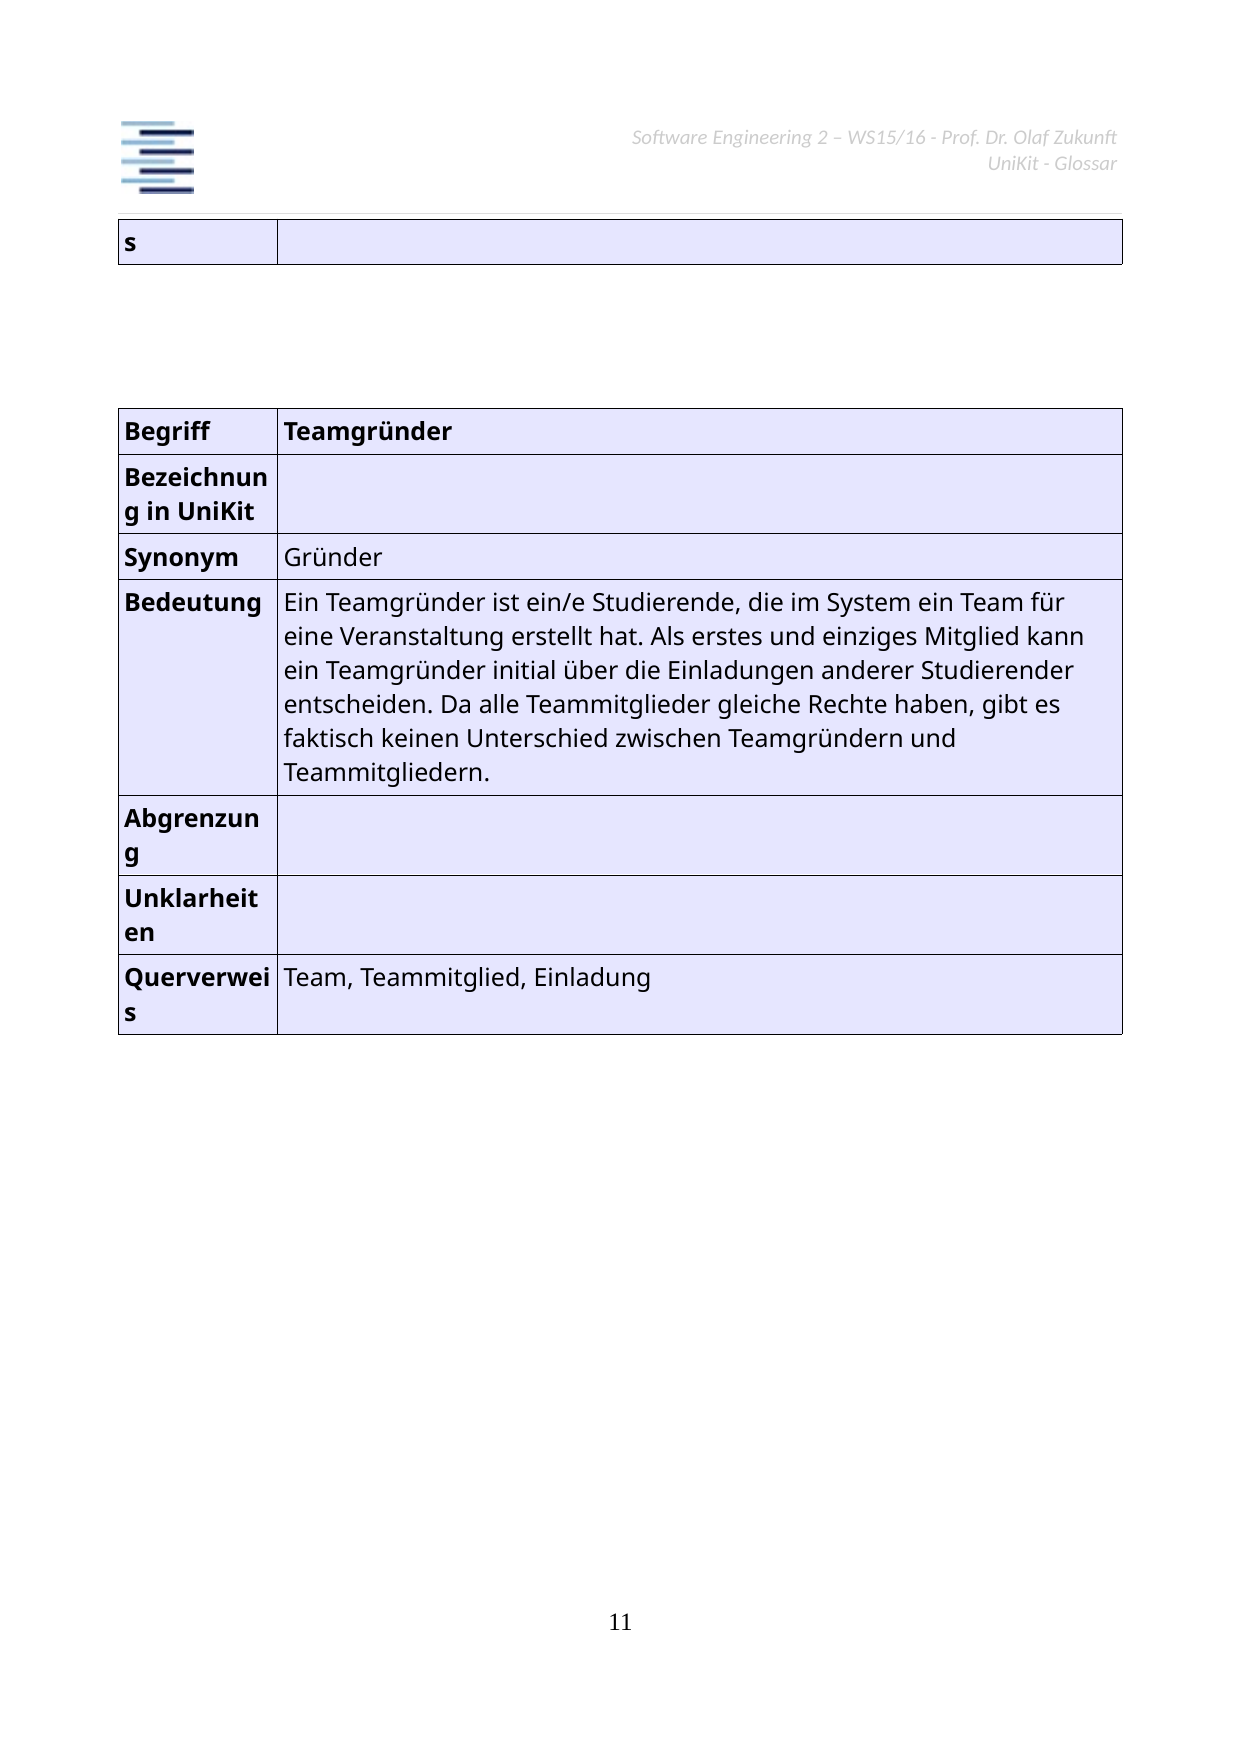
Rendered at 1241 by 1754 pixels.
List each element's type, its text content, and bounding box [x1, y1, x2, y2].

table_cell Gründer [278, 534, 1122, 579]
table_cell [278, 220, 1122, 264]
table_cell Abgrenzung [119, 796, 277, 874]
table_header Begriff [119, 409, 277, 454]
table_header Teamgründer [278, 409, 1122, 454]
table_cell Ein Teamgründer ist ein/e Studierende, die im System ein Team für eine Veranstaltung erstellt hat. Als erstes und einziges Mitglied kann ein Teamgründer initial über die Einladungen anderer Studierender entscheiden. Da alle Teammitglieder gleiche Rechte haben, gibt es faktisch keinen Unterschied zwischen Teamgründern und Teammitgliedern. [278, 580, 1122, 795]
table_cell [278, 876, 1122, 954]
table_cell Synonym [119, 534, 277, 579]
table_cell Querverweis [119, 955, 277, 1034]
table_cell Bezeichnung in UniKit [119, 455, 277, 533]
table_cell Bedeutung [119, 580, 277, 795]
table_cell Team, Teammitglied, Einladung [278, 955, 1122, 1034]
table_cell s [119, 220, 277, 264]
table_cell [278, 455, 1122, 533]
picture [121, 121, 194, 194]
table_cell [278, 796, 1122, 874]
table_cell Unklarheiten [119, 876, 277, 954]
